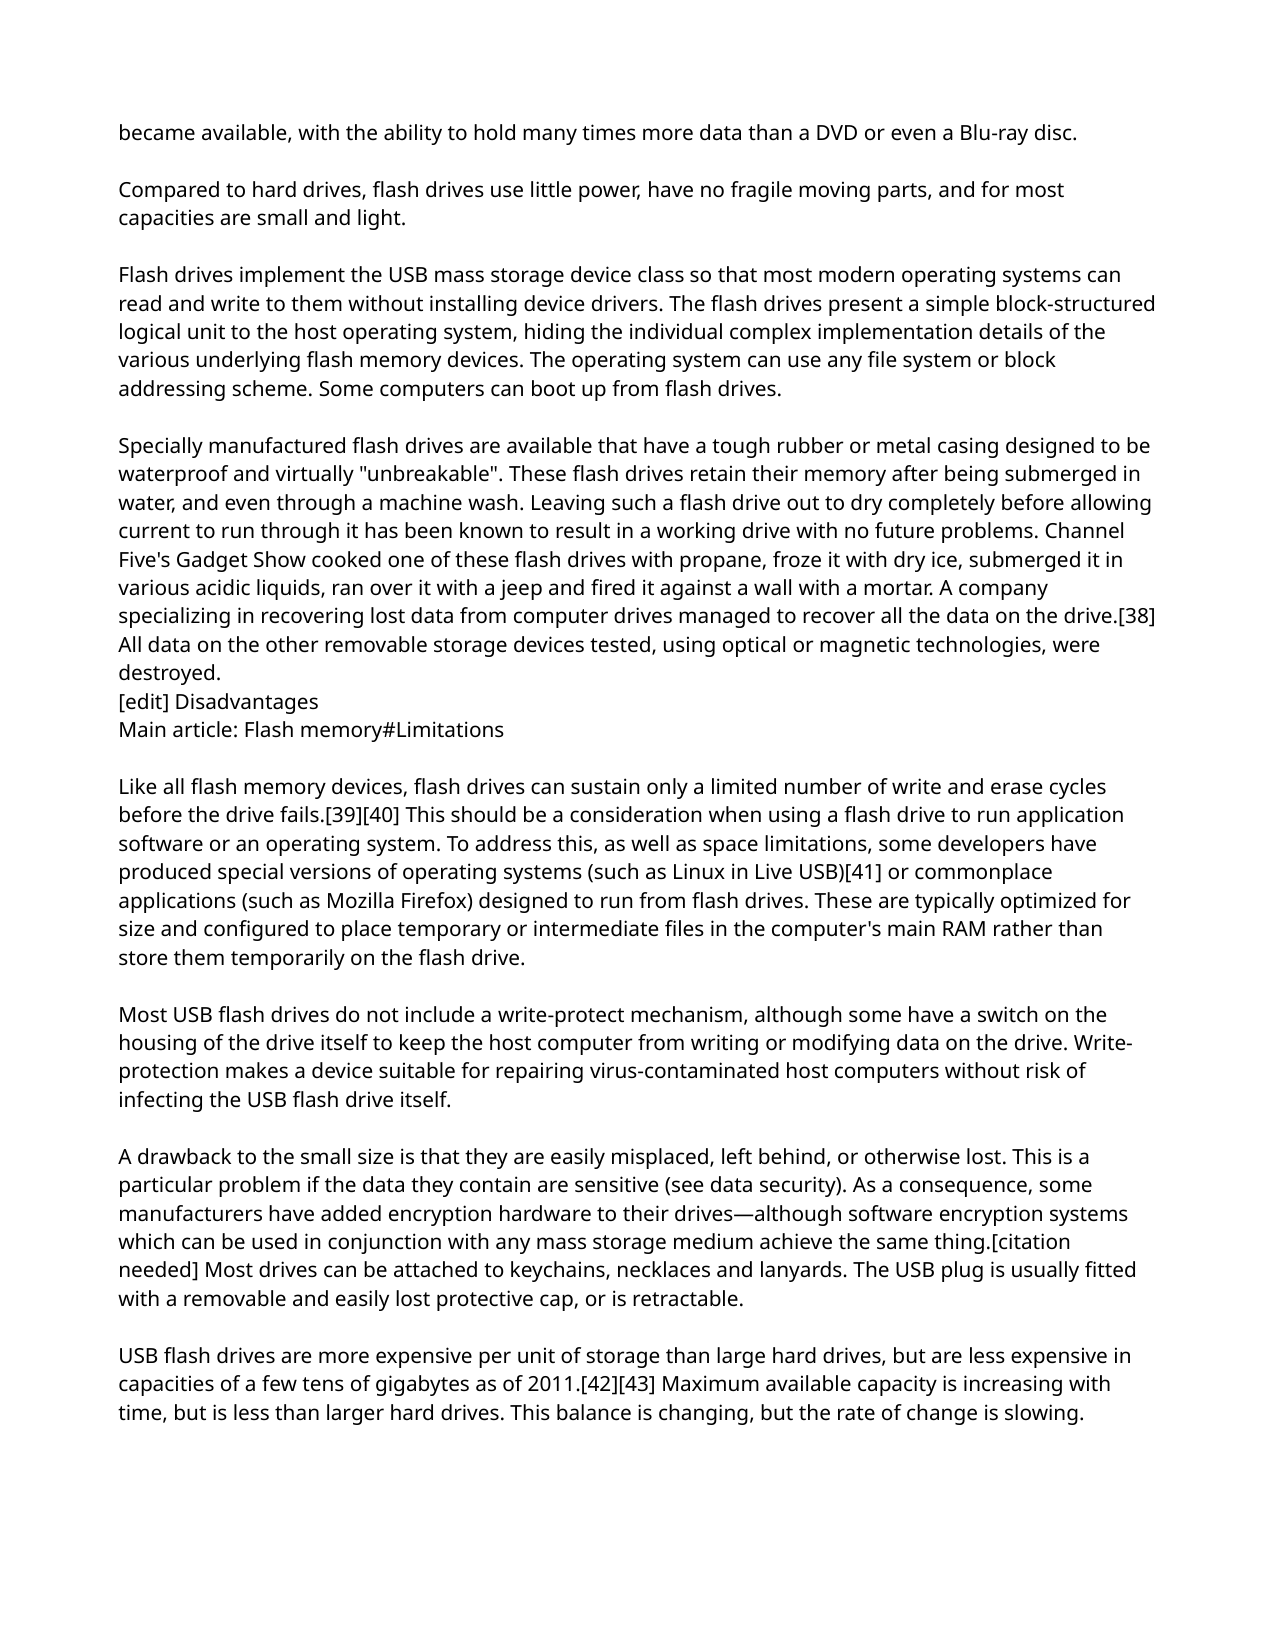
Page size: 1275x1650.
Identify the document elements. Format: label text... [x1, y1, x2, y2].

text Compared to hard drives, flash drives use little power, have no fragile moving parts, and for most capacities are small and light. [118, 175, 1157, 232]
text became available, with the ability to hold many times more data than a DVD or even a Blu-ray disc. [118, 118, 1157, 147]
text A drawback to the small size is that they are easily misplaced, left behind, or otherwise lost. This is a particular problem if the data they contain are sensitive (see data security). As a consequence, some manufacturers have added encryption hardware to their drives—although software encryption systems which can be used in conjunction with any mass storage medium achieve the same thing.[citation needed] Most drives can be attached to keychains, necklaces and lanyards. The USB plug is usually fitted with a removable and easily lost protective cap, or is retractable. [118, 1142, 1157, 1312]
text Main article: Flash memory#Limitations [118, 715, 1157, 744]
text Like all flash memory devices, flash drives can sustain only a limited number of write and erase cycles before the drive fails.[39][40] This should be a consideration when using a flash drive to run application software or an operating system. To address this, as well as space limitations, some developers have produced special versions of operating systems (such as Linux in Live USB)[41] or commonplace applications (such as Mozilla Firefox) designed to run from flash drives. These are typically optimized for size and configured to place temporary or intermediate files in the computer's main RAM rather than store them temporarily on the flash drive. [118, 772, 1157, 971]
text Most USB flash drives do not include a write-protect mechanism, although some have a switch on the housing of the drive itself to keep the host computer from writing or modifying data on the drive. Write-protection makes a device suitable for repairing virus-contaminated host computers without risk of infecting the USB flash drive itself. [118, 1000, 1157, 1113]
text Flash drives implement the USB mass storage device class so that most modern operating systems can read and write to them without installing device drivers. The flash drives present a simple block-structured logical unit to the host operating system, hiding the individual complex implementation details of the various underlying flash memory devices. The operating system can use any file system or block addressing scheme. Some computers can boot up from flash drives. [118, 260, 1157, 402]
text Specially manufactured flash drives are available that have a tough rubber or metal casing designed to be waterproof and virtually "unbreakable". These flash drives retain their memory after being submerged in water, and even through a machine wash. Leaving such a flash drive out to dry completely before allowing current to run through it has been known to result in a working drive with no future problems. Channel Five's Gadget Show cooked one of these flash drives with propane, froze it with dry ice, submerged it in various acidic liquids, ran over it with a jeep and fired it against a wall with a mortar. A company specializing in recovering lost data from computer drives managed to recover all the data on the drive.[38] All data on the other removable storage devices tested, using optical or magnetic technologies, were destroyed. [118, 431, 1157, 687]
text USB flash drives are more expensive per unit of storage than large hard drives, but are less expensive in capacities of a few tens of gigabytes as of 2011.[42][43] Maximum available capacity is increasing with time, but is less than larger hard drives. This balance is changing, but the rate of change is slowing. [118, 1341, 1157, 1426]
text [edit] Disadvantages [118, 687, 1157, 715]
